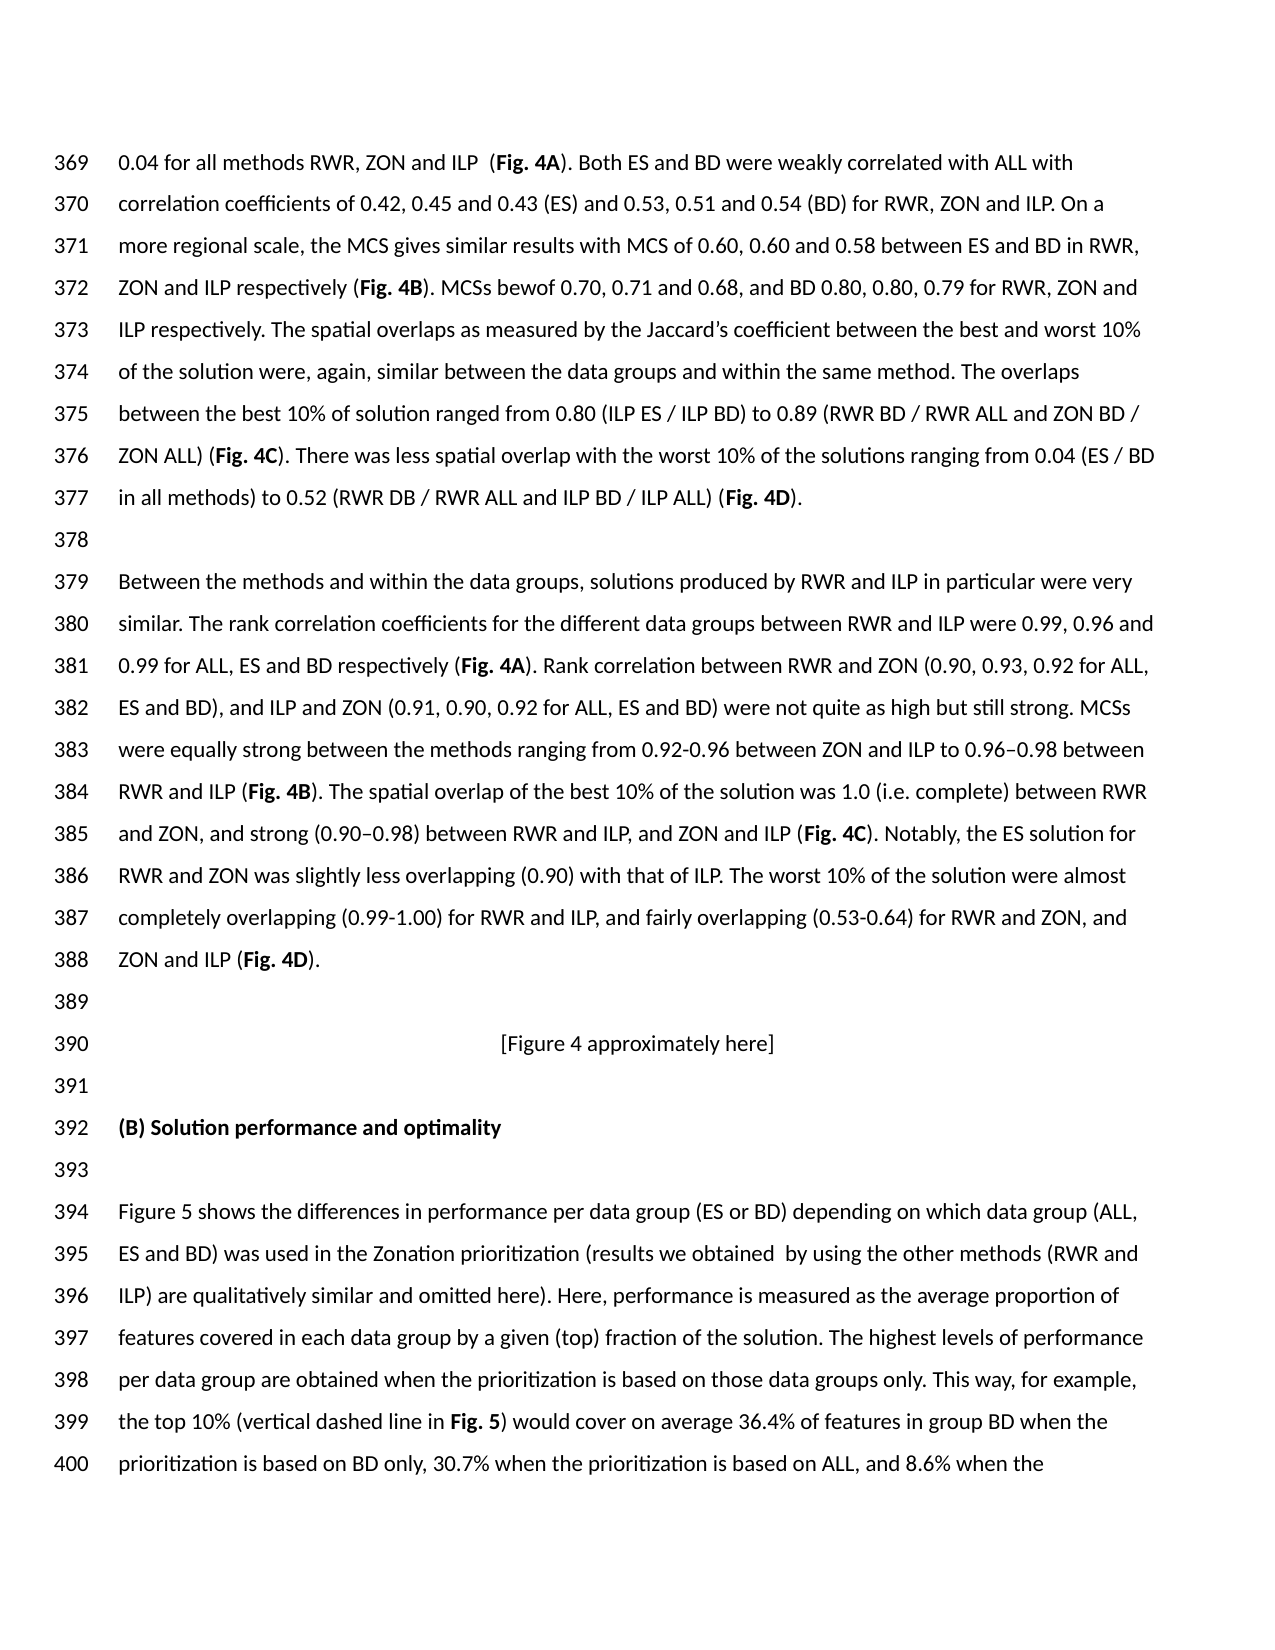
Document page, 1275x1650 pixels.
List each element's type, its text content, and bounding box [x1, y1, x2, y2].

text -0.04 for all methods RWR, ZON and ILP (Fig. 4A). Both ES and BD were weakly correlated with ALL with correlation coefficients of 0.42, 0.45 and 0.43 (ES) and 0.53, 0.51 and 0.54 (BD) for RWR, ZON and ILP. On a more regional scale, the MCS gives similar results with MCS of 0.60, 0.60 and 0.58 between ES and BD in RWR, ZON and ILP respectively (Fig. 4B). MCSs bewof 0.70, 0.71 and 0.68, and BD 0.80, 0.80, 0.79 for RWR, ZON and ILP respectively. The spatial overlaps as measured by the Jaccard’s coefficient between the best and worst 10% of the solution were, again, similar between the data groups and within the same method. The overlaps between the best 10% of solution ranged from 0.80 (ILP ES / ILP BD) to 0.89 (RWR BD / RWR ALL and ZON BD / ZON ALL) (Fig. 4C). There was less spatial overlap with the worst 10% of the solutions ranging from 0.04 (ES / BD in all methods) to 0.52 (RWR DB / RWR ALL and ILP BD / ILP ALL) (Fig. 4D). [118, 148, 1157, 511]
text Between the methods and within the data groups, solutions produced by RWR and ILP in particular were very similar. The rank correlation coefficients for the different data groups between RWR and ILP were 0.99, 0.96 and 0.99 for ALL, ES and BD respectively (Fig. 4A). Rank correlation between RWR and ZON (0.90, 0.93, 0.92 for ALL, ES and BD), and ILP and ZON (0.91, 0.90, 0.92 for ALL, ES and BD) were not quite as high but still strong. MCSs were equally strong between the methods ranging from 0.92-0.96 between ZON and ILP to 0.96–0.98 between RWR and ILP (Fig. 4B). The spatial overlap of the best 10% of the solution was 1.0 (i.e. complete) between RWR and ZON, and strong (0.90–0.98) between RWR and ILP, and ZON and ILP (Fig. 4C). Notably, the ES solution for RWR and ZON was slightly less overlapping (0.90) with that of ILP. The worst 10% of the solution were almost completely overlapping (0.99-1.00) for RWR and ILP, and fairly overlapping (0.53-0.64) for RWR and ZON, and ZON and ILP (Fig. 4D). [118, 567, 1157, 973]
text Figure 5 shows the differences in performance per data group (ES or BD) depending on which data group (ALL, ES and BD) was used in the Zonation prioritization (results we obtained by using the other methods (RWR and ILP) are qualitatively similar and omitted here). Here, performance is measured as the average proportion of features covered in each data group by a given (top) fraction of the solution. The highest levels of performance per data group are obtained when the prioritization is based on those data groups only. This way, for example, the top 10% (vertical dashed line in Fig. 5) would cover on average 36.4% of features in group BD when the prioritization is based on BD only, 30.7% when the prioritization is based on ALL, and 8.6% when the [118, 1197, 1157, 1477]
text [Figure 4 approximately here] [118, 1029, 1157, 1057]
subtitle (B) Solution performance and optimality [118, 1113, 1157, 1141]
